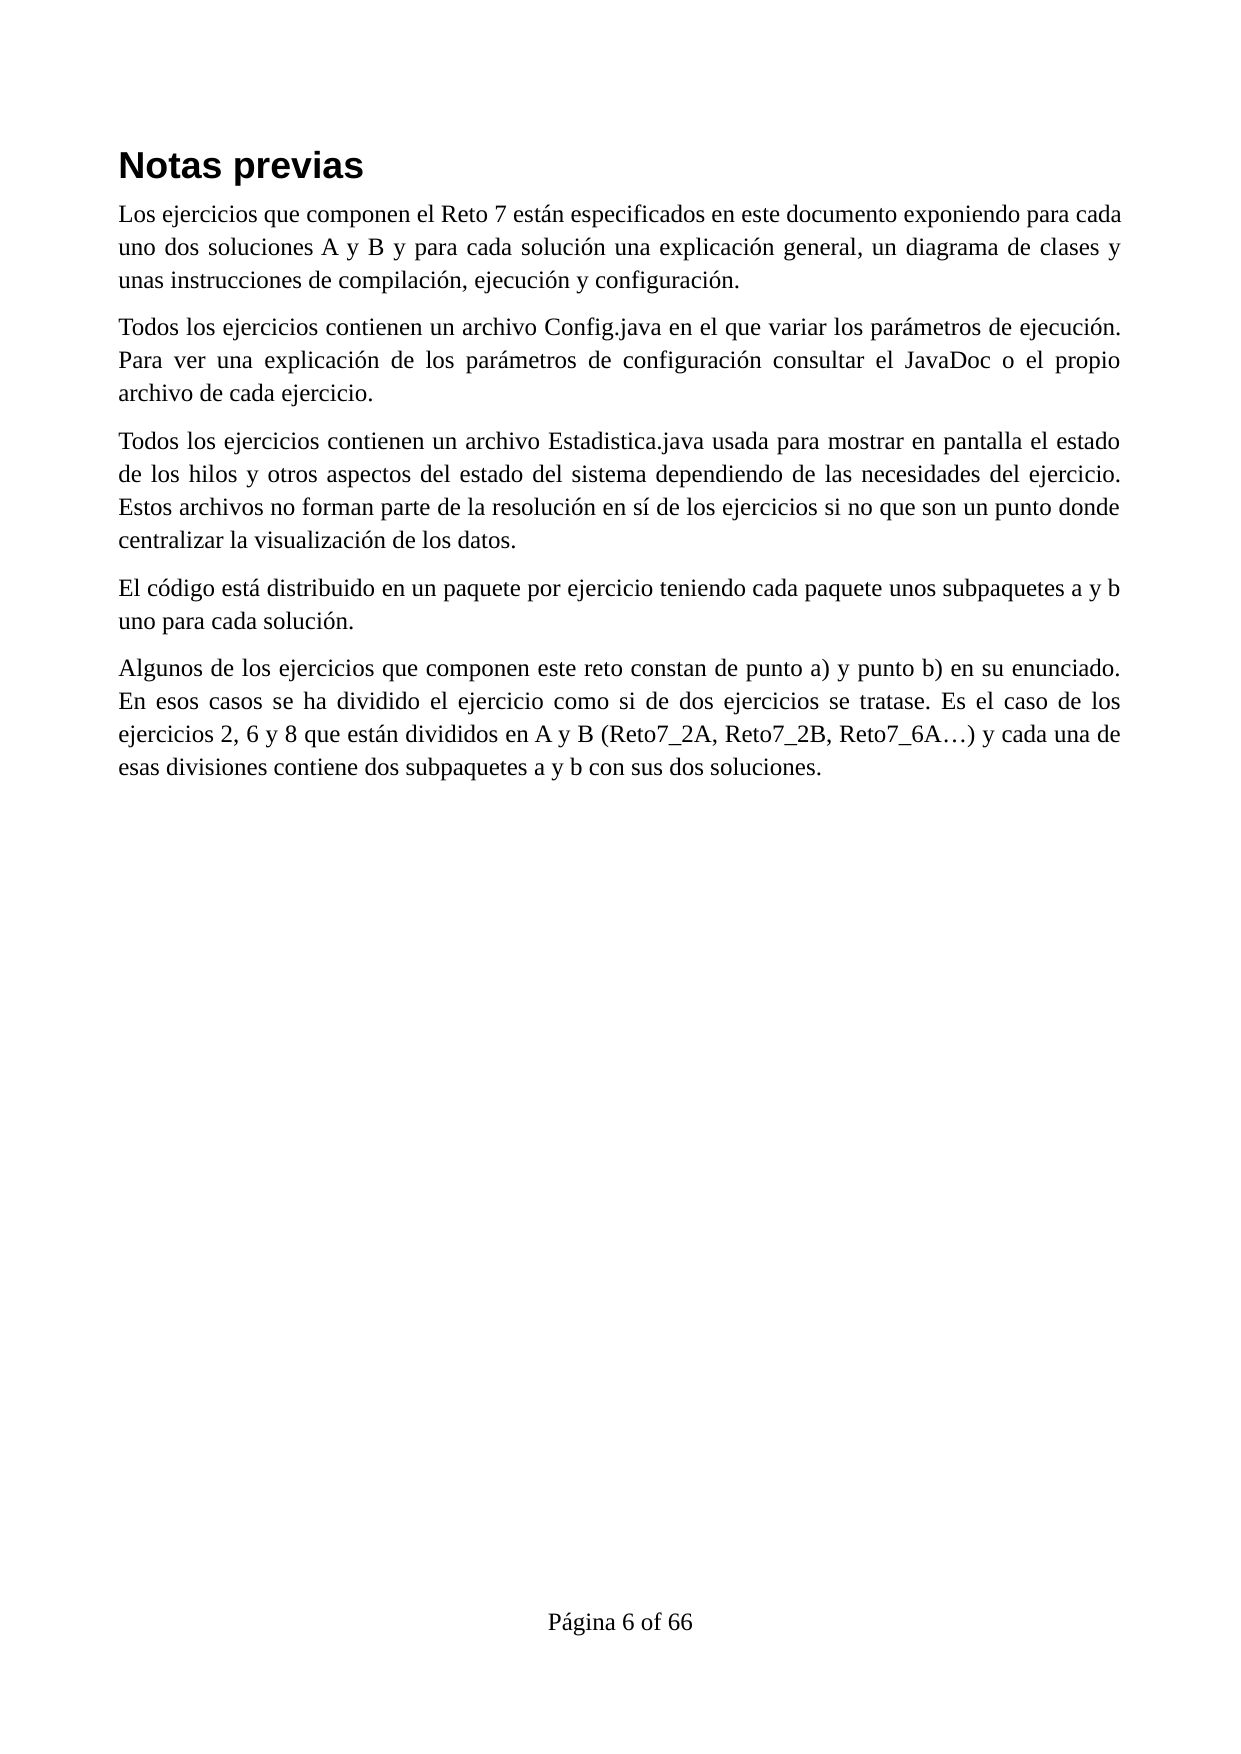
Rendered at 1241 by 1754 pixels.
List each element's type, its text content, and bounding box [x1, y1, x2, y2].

text Algunos de los ejercicios que componen este reto constan de punto a) y punto b) en su enunciado. En esos casos se ha dividido el ejercicio como si de dos ejercicios se tratase. Es el caso de los ejercicios 2, 6 y 8 que están divididos en A y B (Reto7_2A, Reto7_2B, Reto7_6A…) y cada una de esas divisiones contiene dos subpaquetes a y b con sus dos soluciones. [118, 653, 1122, 781]
text Los ejercicios que componen el Reto 7 están especificados en este documento exponiendo para cada uno dos soluciones A y B y para cada solución una explicación general, un diagrama de clases y unas instrucciones de compilación, ejecución y configuración. [118, 199, 1122, 293]
text El código está distribuido en un paquete por ejercicio teniendo cada paquete unos subpaquetes a y b uno para cada solución. [118, 573, 1122, 634]
text Todos los ejercicios contienen un archivo Config.java en el que variar los parámetros de ejecución. Para ver una explicación de los parámetros de configuración consultar el JavaDoc o el propio archivo de cada ejercicio. [118, 312, 1122, 407]
text Todos los ejercicios contienen un archivo Estadistica.java usada para mostrar en pantalla el estado de los hilos y otros aspectos del estado del sistema dependiendo de las necesidades del ejercicio. Estos archivos no forman parte de la resolución en sí de los ejercicios si no que son un punto donde centralizar la visualización de los datos. [118, 426, 1122, 554]
subtitle Notas previas [118, 143, 1122, 186]
